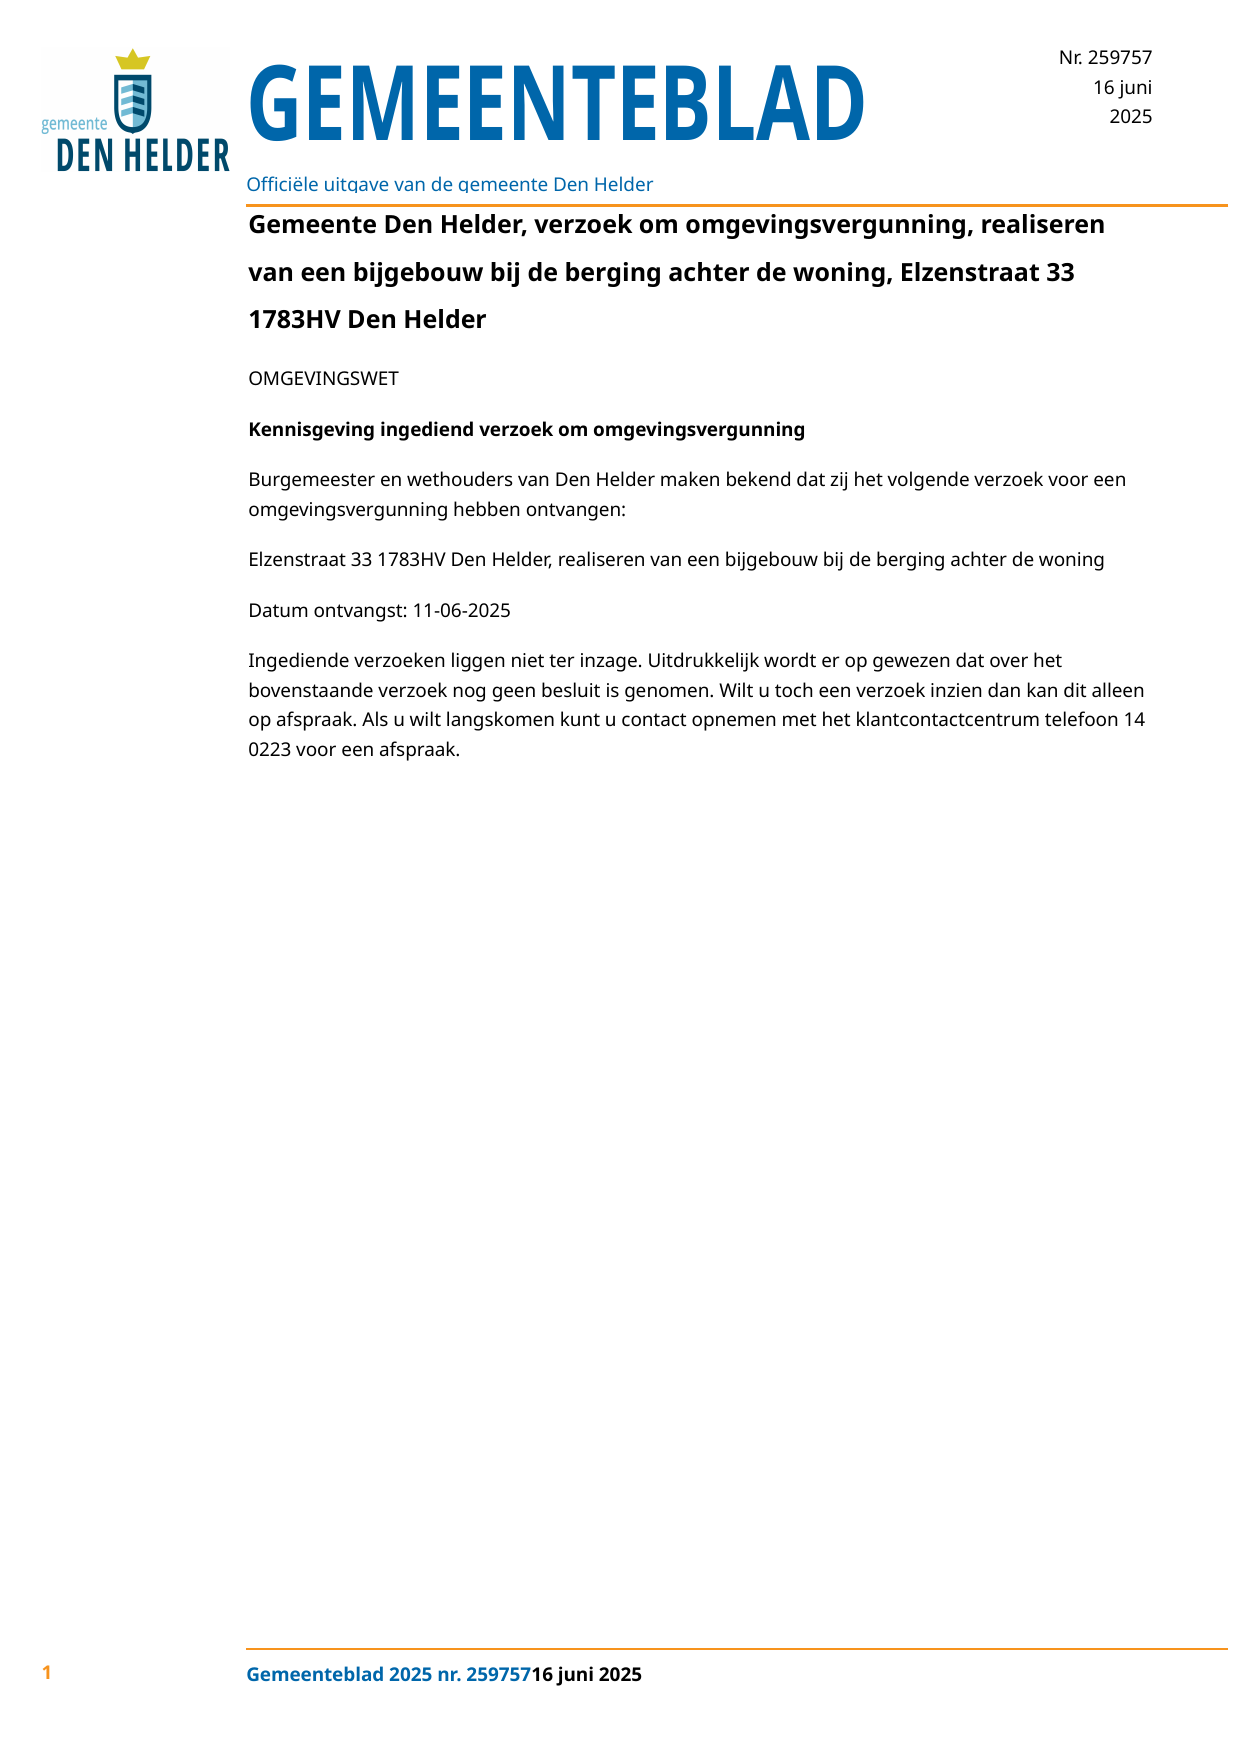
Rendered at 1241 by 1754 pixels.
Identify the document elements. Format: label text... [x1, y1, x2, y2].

picture [63, 144, 68, 165]
text Ingediende verzoeken liggen niet ter inzage. Uitdrukkelijk wordt er op gewezen dat over het bovenstaande verzoek nog geen besluit is genomen. Wilt u toch een verzoek inzien dan kan dit alleen op afspraak. Als u wilt langskomen kunt u contact opnemen met het klantcontactcentrum telefoon 14 0223 voor een afspraak. [248, 647, 1152, 762]
text Kennisgeving ingediend verzoek om omgevingsvergunning [248, 416, 1152, 442]
text Datum ontvangst: 11-06-2025 [248, 597, 1152, 622]
text Gemeente Den Helder, verzoek om omgevingsvergunning, realiseren van een bijgebouw bij de berging achter de woning, Elzenstraat 33 1783HV Den Helder [248, 207, 1152, 336]
text Elzenstraat 33 1783HV Den Helder, realiseren van een bijgebouw bij de berging achter de woning [248, 546, 1152, 572]
picture [41, 47, 231, 172]
picture [220, 160, 224, 172]
picture [182, 144, 187, 165]
text OMGEVINGSWET [248, 366, 1152, 391]
text Burgemeester en wethouders van Den Helder maken bekend dat zij het volgende verzoek voor een omgevingsvergunning hebben ontvangen: [248, 466, 1152, 522]
picture [100, 154, 106, 172]
picture [130, 157, 135, 172]
